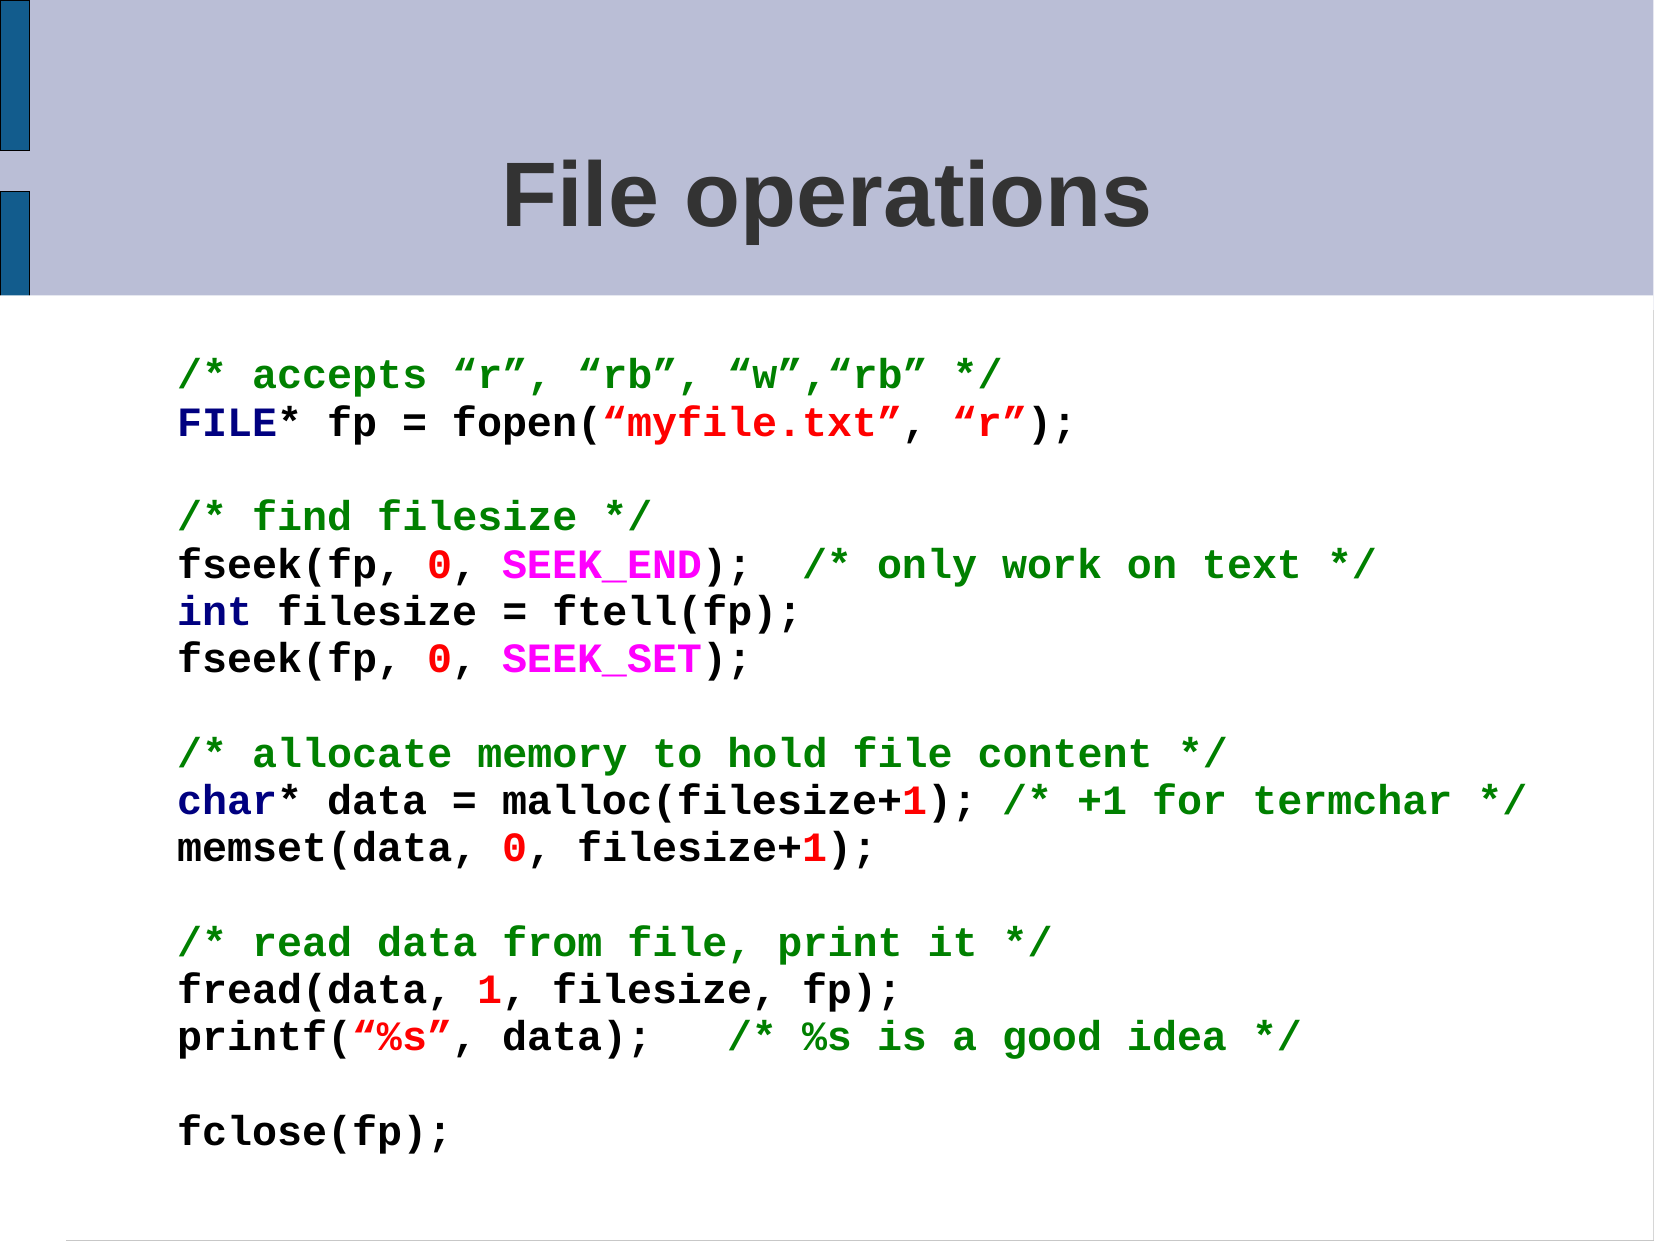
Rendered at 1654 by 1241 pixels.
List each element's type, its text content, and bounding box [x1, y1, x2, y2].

text_box /* accepts “r”, “rb”, “w”,“rb” */ FILE* fp = fopen(“myfile.txt”, “r”); /* find filesize */ fseek(fp, 0, SEEK_END); /* only work on text */ int filesize = ftell(fp); fseek(fp, 0, SEEK_SET); /* allocate memory to hold file content */ char* data = malloc(filesize+1); /* +1 for termchar */ memset(data, 0, filesize+1); /* read data from file, print it */ fread(data, 1, filesize, fp); printf(“%s”, data); /* %s is a good idea */ fclose(fp); [0, 295, 1654, 1241]
title File operations [121, 91, 1534, 295]
